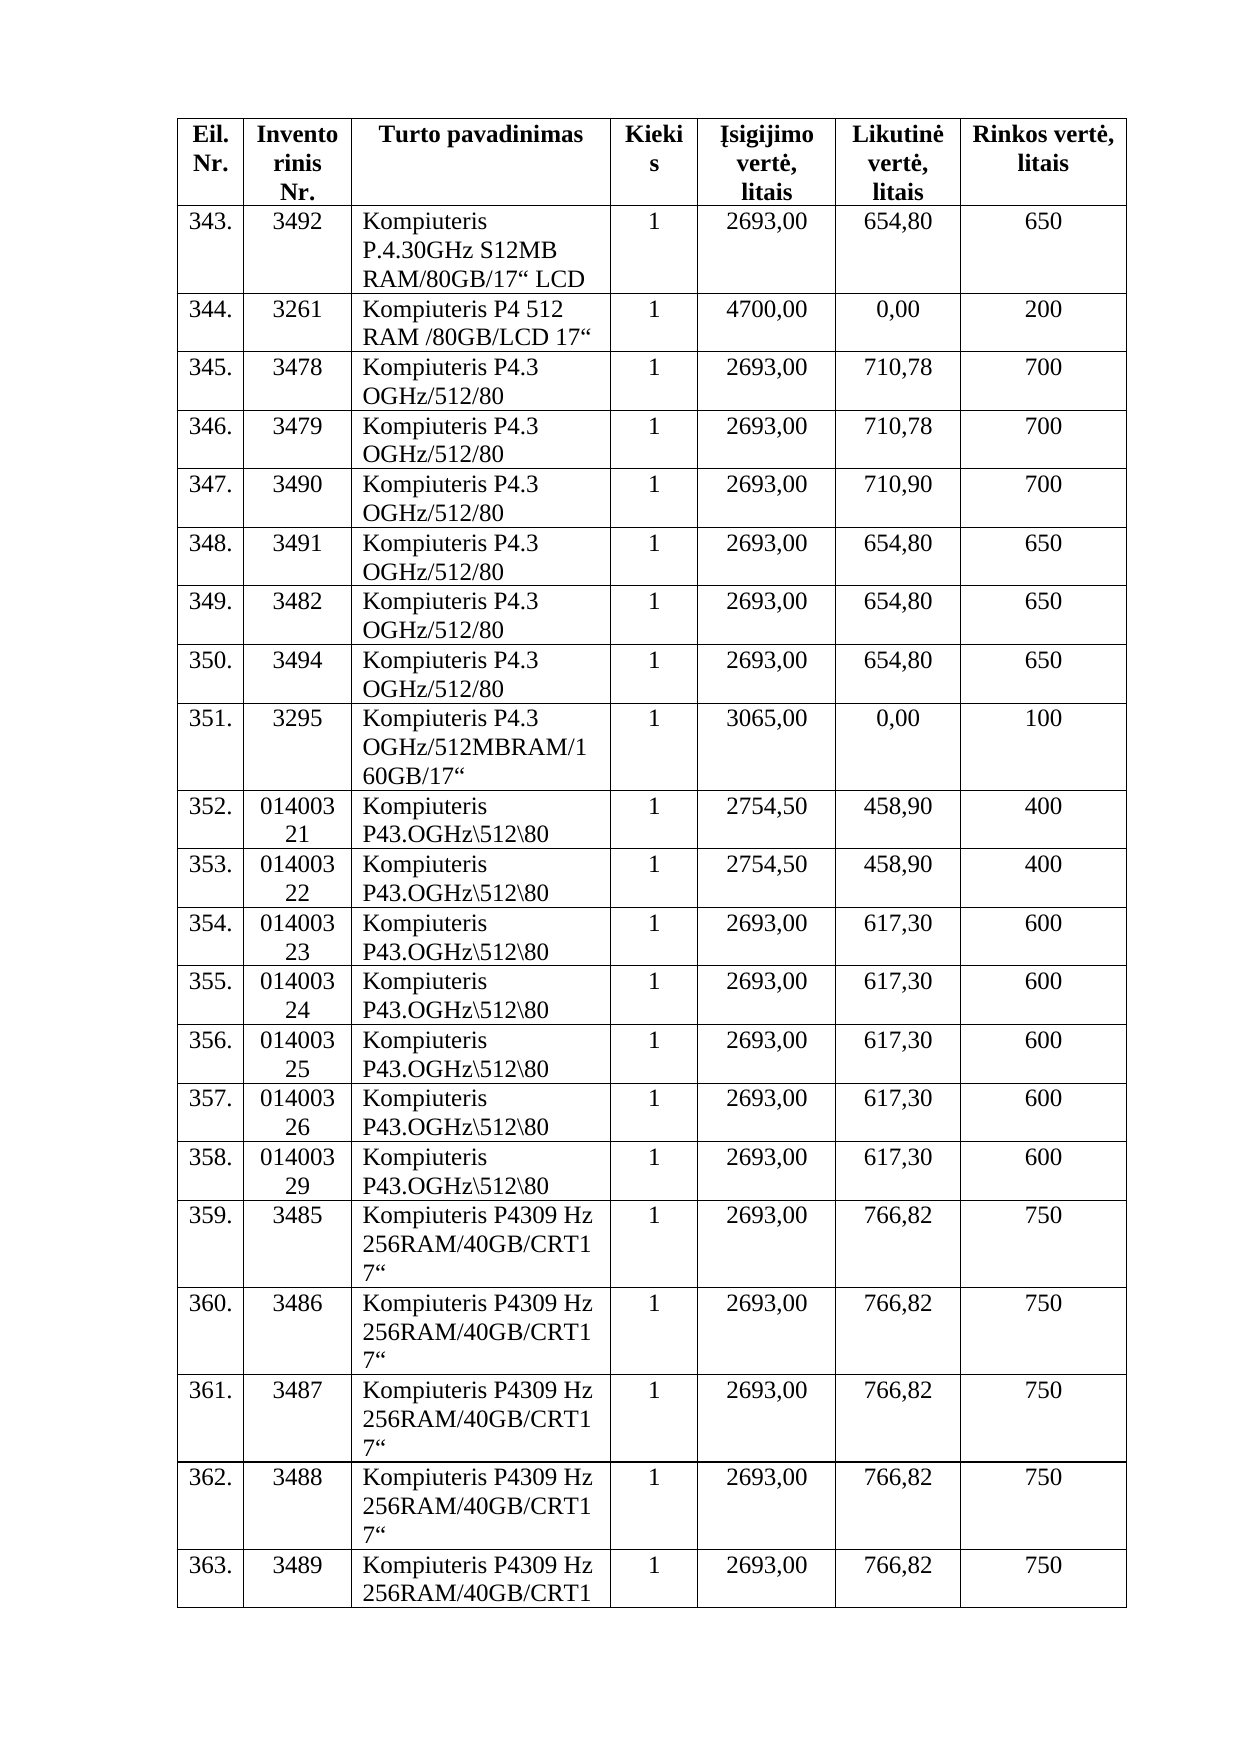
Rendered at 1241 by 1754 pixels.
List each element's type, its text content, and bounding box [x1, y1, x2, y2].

table_cell 3261 [244, 294, 351, 351]
table_cell 1 [611, 352, 697, 410]
table_cell 600 [961, 1142, 1126, 1199]
table_header Eil. Nr. [178, 119, 243, 205]
table_cell 654,80 [836, 586, 960, 644]
table_cell 2693,00 [698, 966, 835, 1024]
table_cell 1 [611, 469, 697, 527]
table_cell 2693,00 [698, 1463, 835, 1549]
table_cell 2693,00 [698, 1550, 835, 1607]
table_cell Kompiuteris P4.3 OGHz/512MBRAM/160GB/17“ [352, 704, 610, 790]
table_cell 1 [611, 1142, 697, 1199]
table_cell 710,78 [836, 352, 960, 410]
table_cell 600 [961, 908, 1126, 965]
table_cell 200 [961, 294, 1126, 351]
table_cell 3065,00 [698, 704, 835, 790]
table_cell Kompiuteris P4309 Hz 256RAM/40GB/CRT17“ [352, 1201, 610, 1287]
table_cell 3479 [244, 411, 351, 468]
table_cell 700 [961, 411, 1126, 468]
table_cell 2693,00 [698, 1288, 835, 1374]
table_cell 617,30 [836, 908, 960, 965]
table_cell 2693,00 [698, 206, 835, 293]
table_cell 1 [611, 908, 697, 965]
table_cell 750 [961, 1463, 1126, 1549]
table_cell 01400323 [244, 908, 351, 965]
table_cell Kompiuteris P.4.30GHz S12MB RAM/80GB/17“ LCD [352, 206, 610, 293]
table_cell 1 [611, 645, 697, 702]
table_cell 01400321 [244, 791, 351, 848]
table_cell 458,90 [836, 791, 960, 848]
table_cell 3485 [244, 1201, 351, 1287]
table_cell 360. [178, 1288, 243, 1374]
table_cell 349. [178, 586, 243, 644]
table_cell 650 [961, 206, 1126, 293]
table_cell Kompiuteris P4.3 OGHz/512/80 [352, 586, 610, 644]
table_cell Kompiuteris P43.OGHz\512\80 [352, 849, 610, 907]
table_cell 458,90 [836, 849, 960, 907]
table_cell Kompiuteris P4.3 OGHz/512/80 [352, 645, 610, 702]
table_cell 1 [611, 586, 697, 644]
table_cell 1 [611, 294, 697, 351]
table_cell 2693,00 [698, 645, 835, 702]
table_cell 354. [178, 908, 243, 965]
table_cell Kompiuteris P4.3 OGHz/512/80 [352, 352, 610, 410]
table_cell 2693,00 [698, 1025, 835, 1082]
table_cell 617,30 [836, 1142, 960, 1199]
table_header Likutinė vertė, litais [836, 119, 960, 205]
table_cell Kompiuteris P4 512 RAM /80GB/LCD 17“ [352, 294, 610, 351]
table_cell 1 [611, 1025, 697, 1082]
table_header Įsigijimo vertė, litais [698, 119, 835, 205]
table_cell 2754,50 [698, 849, 835, 907]
table_cell 353. [178, 849, 243, 907]
table_cell 100 [961, 704, 1126, 790]
table_cell 3486 [244, 1288, 351, 1374]
table_cell 1 [611, 528, 697, 585]
table_cell 766,82 [836, 1463, 960, 1549]
table_cell Kompiuteris P43.OGHz\512\80 [352, 1025, 610, 1082]
table_cell 3494 [244, 645, 351, 702]
table_cell 2693,00 [698, 586, 835, 644]
table_cell 1 [611, 704, 697, 790]
table_cell 650 [961, 586, 1126, 644]
table_cell 363. [178, 1550, 243, 1607]
table_cell 654,80 [836, 528, 960, 585]
table_cell 750 [961, 1550, 1126, 1607]
table_cell 01400326 [244, 1084, 351, 1141]
table_cell 1 [611, 849, 697, 907]
table_cell 700 [961, 469, 1126, 527]
table_cell Kompiuteris P4.3 OGHz/512/80 [352, 528, 610, 585]
table_cell Kompiuteris P43.OGHz\512\80 [352, 966, 610, 1024]
table_cell 1 [611, 206, 697, 293]
table_cell 350. [178, 645, 243, 702]
table_cell 766,82 [836, 1201, 960, 1287]
table_cell 2693,00 [698, 469, 835, 527]
table_cell Kompiuteris P4309 Hz 256RAM/40GB/CRT17“ [352, 1288, 610, 1374]
table_cell 617,30 [836, 1025, 960, 1082]
table_cell 2693,00 [698, 411, 835, 468]
table_cell 358. [178, 1142, 243, 1199]
table_cell 750 [961, 1375, 1126, 1461]
table_cell 3482 [244, 586, 351, 644]
table_cell Kompiuteris P43.OGHz\512\80 [352, 791, 610, 848]
table_cell 710,78 [836, 411, 960, 468]
table_cell 766,82 [836, 1288, 960, 1374]
table_cell 600 [961, 1084, 1126, 1141]
table_header Rinkos vertė, litais [961, 119, 1126, 205]
table_cell 343. [178, 206, 243, 293]
table_cell Kompiuteris P43.OGHz\512\80 [352, 1084, 610, 1141]
table_cell 361. [178, 1375, 243, 1461]
table_cell 348. [178, 528, 243, 585]
table_cell 617,30 [836, 966, 960, 1024]
table_cell Kompiuteris P43.OGHz\512\80 [352, 908, 610, 965]
table_cell 650 [961, 645, 1126, 702]
table_cell Kompiuteris P4309 Hz 256RAM/40GB/CRT1 [352, 1550, 610, 1607]
table_cell 617,30 [836, 1084, 960, 1141]
table_cell 01400325 [244, 1025, 351, 1082]
table_cell 3295 [244, 704, 351, 790]
table_cell 344. [178, 294, 243, 351]
table_cell 3491 [244, 528, 351, 585]
table_cell 1 [611, 791, 697, 848]
table_cell 357. [178, 1084, 243, 1141]
table_cell 356. [178, 1025, 243, 1082]
table_cell Kompiuteris P43.OGHz\512\80 [352, 1142, 610, 1199]
table_cell 1 [611, 1288, 697, 1374]
table_cell 345. [178, 352, 243, 410]
table_cell Kompiuteris P4.3 OGHz/512/80 [352, 411, 610, 468]
table_cell 2693,00 [698, 352, 835, 410]
table_cell 0,00 [836, 704, 960, 790]
table_cell 2693,00 [698, 908, 835, 965]
table_cell 1 [611, 1550, 697, 1607]
table_cell 2693,00 [698, 1375, 835, 1461]
table_cell 352. [178, 791, 243, 848]
table_cell 3487 [244, 1375, 351, 1461]
table_cell 3488 [244, 1463, 351, 1549]
table_cell 750 [961, 1288, 1126, 1374]
table_cell 351. [178, 704, 243, 790]
table_cell 1 [611, 966, 697, 1024]
table_cell 2693,00 [698, 528, 835, 585]
table_cell 1 [611, 1201, 697, 1287]
table_header Inventorinis Nr. [244, 119, 351, 205]
table_cell 01400329 [244, 1142, 351, 1199]
table_cell 654,80 [836, 645, 960, 702]
table_cell 3492 [244, 206, 351, 293]
table_cell 1 [611, 1084, 697, 1141]
table_cell 654,80 [836, 206, 960, 293]
table_cell 3490 [244, 469, 351, 527]
table_cell 1 [611, 1463, 697, 1549]
table_cell 359. [178, 1201, 243, 1287]
table_cell 3478 [244, 352, 351, 410]
table_cell 2693,00 [698, 1201, 835, 1287]
table_cell 2693,00 [698, 1084, 835, 1141]
table_cell 600 [961, 966, 1126, 1024]
table_header Turto pavadinimas [352, 119, 610, 205]
table_cell 2693,00 [698, 1142, 835, 1199]
table_cell 1 [611, 1375, 697, 1461]
table_cell 355. [178, 966, 243, 1024]
table_header Kiekis [611, 119, 697, 205]
table_cell 0,00 [836, 294, 960, 351]
table_cell 362. [178, 1463, 243, 1549]
table_cell 4700,00 [698, 294, 835, 351]
table_cell 710,90 [836, 469, 960, 527]
table_cell 766,82 [836, 1550, 960, 1607]
table_cell 1 [611, 411, 697, 468]
table_cell Kompiuteris P4309 Hz 256RAM/40GB/CRT17“ [352, 1463, 610, 1549]
table_cell 700 [961, 352, 1126, 410]
table_cell 2754,50 [698, 791, 835, 848]
table_cell Kompiuteris P4309 Hz 256RAM/40GB/CRT17“ [352, 1375, 610, 1461]
table_cell 347. [178, 469, 243, 527]
table_cell Kompiuteris P4.3 OGHz/512/80 [352, 469, 610, 527]
table_cell 650 [961, 528, 1126, 585]
table_cell 400 [961, 849, 1126, 907]
table_cell 600 [961, 1025, 1126, 1082]
table_cell 400 [961, 791, 1126, 848]
table_cell 01400324 [244, 966, 351, 1024]
table_cell 3489 [244, 1550, 351, 1607]
table_cell 01400322 [244, 849, 351, 907]
table_cell 346. [178, 411, 243, 468]
table_cell 766,82 [836, 1375, 960, 1461]
table_cell 750 [961, 1201, 1126, 1287]
